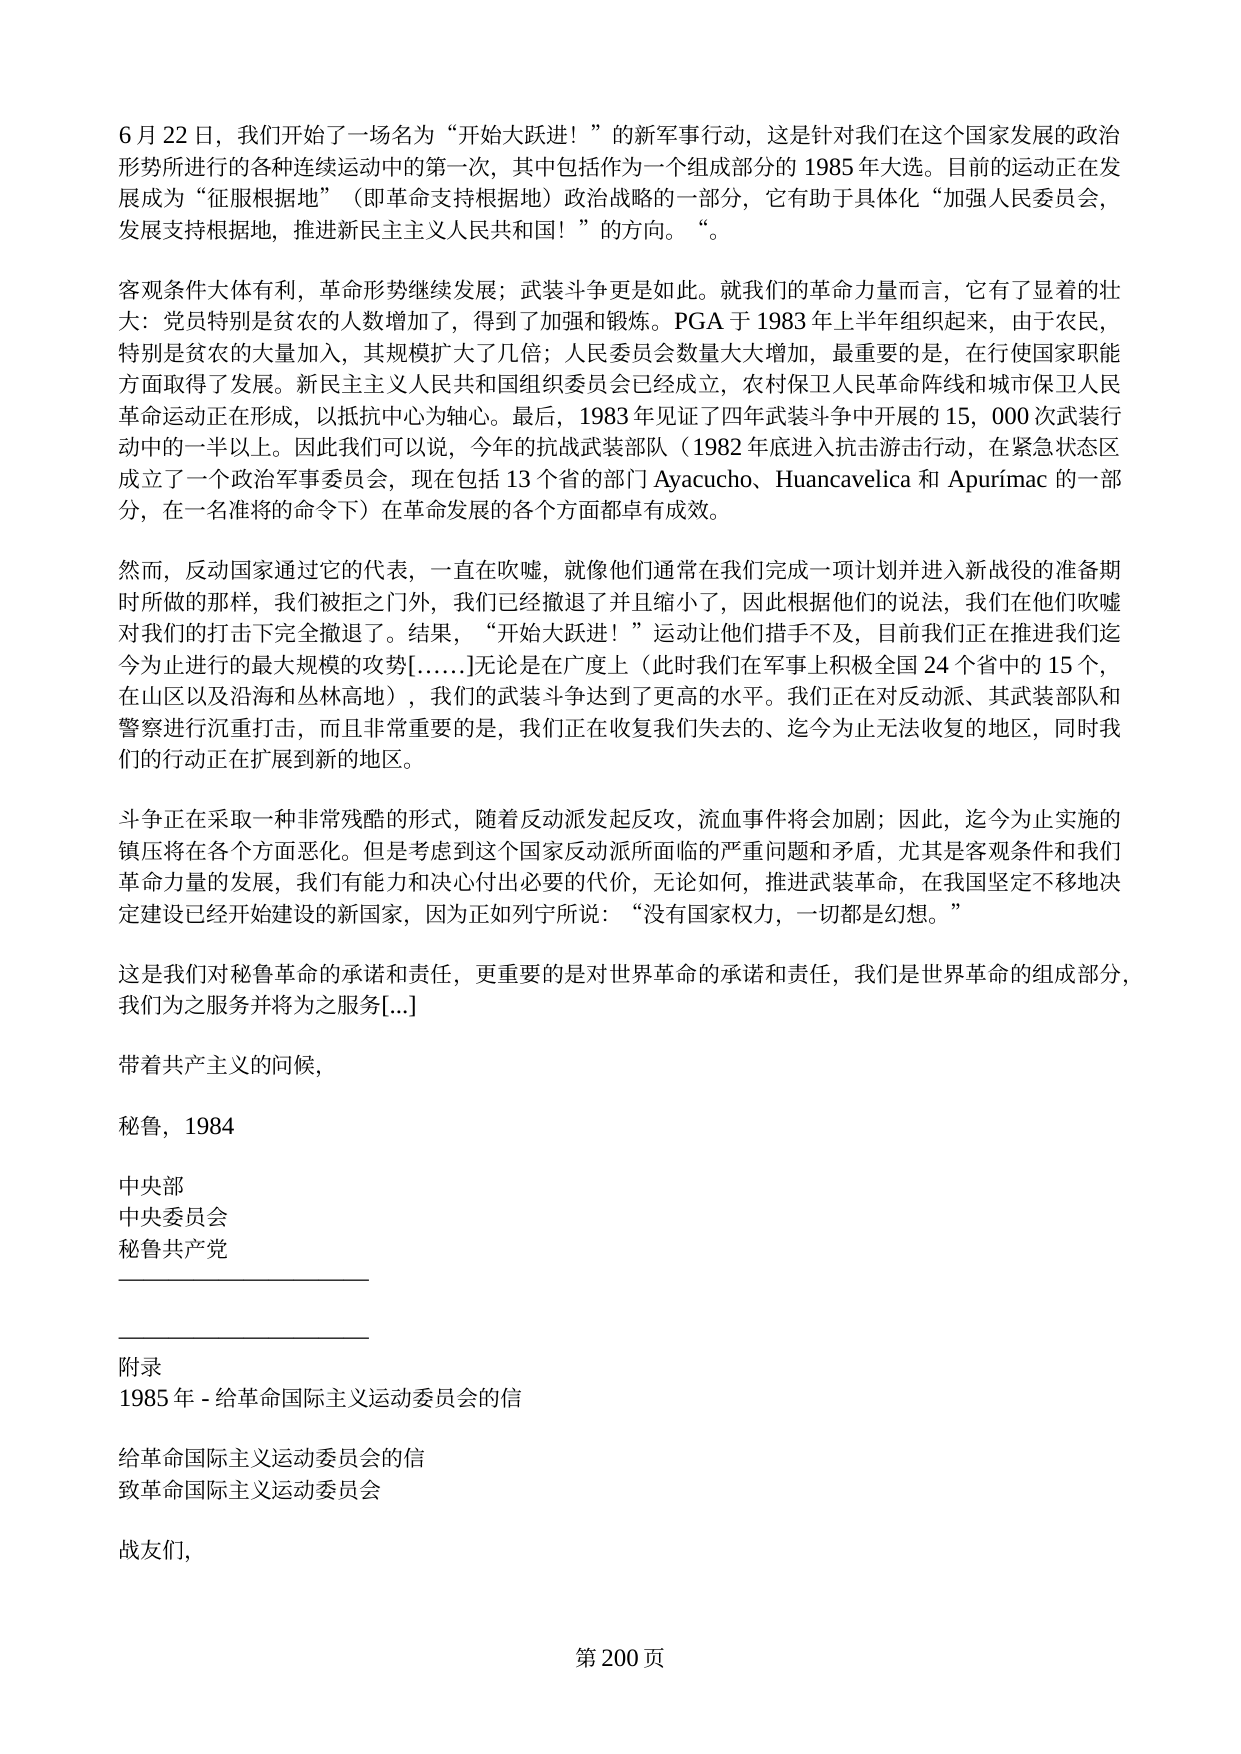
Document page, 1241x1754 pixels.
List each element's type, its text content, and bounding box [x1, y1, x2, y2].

text 6月22日，我们开始了一场名为“开始大跃进！”的新军事行动，这是针对我们在这个国家发展的政治形势所进行的各种连续运动中的第一次，其中包括作为一个组成部分的1985年大选。目前的运动正在发展成为“征服根据地”（即革命支持根据地）政治战略的一部分，它有助于具体化“加强人民委员会，发展支持根据地，推进新民主主义人民共和国！”的方向。“。 [118, 118, 1122, 244]
text 秘鲁共产党 [118, 1232, 1122, 1263]
text —————————— [118, 1263, 1122, 1292]
text 给革命国际主义运动委员会的信 [118, 1441, 1122, 1473]
text 然而，反动国家通过它的代表，一直在吹嘘，就像他们通常在我们完成一项计划并进入新战役的准备期时所做的那样，我们被拒之门外，我们已经撤退了并且缩小了，因此根据他们的说法，我们在他们吹嘘对我们的打击下完全撤退了。结果，“开始大跃进！”运动让他们措手不及，目前我们正在推进我们迄今为止进行的最大规模的攻势[……]无论是在广度上（此时我们在军事上积极全国24个省中的15个，在山区以及沿海和丛林高地），我们的武装斗争达到了更高的水平。我们正在对反动派、其武装部队和警察进行沉重打击，而且非常重要的是，我们正在收复我们失去的、迄今为止无法收复的地区，同时我们的行动正在扩展到新的地区。 [118, 553, 1122, 774]
text 客观条件大体有利，革命形势继续发展；武装斗争更是如此。就我们的革命力量而言，它有了显着的壮大：党员特别是贫农的人数增加了，得到了加强和锻炼。PGA 于1983年上半年组织起来，由于农民，特别是贫农的大量加入，其规模扩大了几倍；人民委员会数量大大增加，最重要的是，在行使国家职能方面取得了发展。新民主主义人民共和国组织委员会已经成立，农村保卫人民革命阵线和城市保卫人民革命运动正在形成，以抵抗中心为轴心。最后，1983年见证了四年武装斗争中开展的15，000次武装行动中的一半以上。因此我们可以说，今年的抗战武装部队（1982年底进入抗击游击行动，在紧急状态区成立了一个政治军事委员会，现在包括13个省的部门Ayacucho、Huancavelica 和 Apurímac 的一部分，在一名准将的命令下）在革命发展的各个方面都卓有成效。 [118, 273, 1122, 525]
text 战友们， [118, 1533, 1122, 1564]
text 斗争正在采取一种非常残酷的形式，随着反动派发起反攻，流血事件将会加剧；因此，迄今为止实施的镇压将在各个方面恶化。但是考虑到这个国家反动派所面临的严重问题和矛盾，尤其是客观条件和我们革命力量的发展，我们有能力和决心付出必要的代价，无论如何，推进武装革命，在我国坚定不移地决定建设已经开始建设的新国家，因为正如列宁所说：“没有国家权力，一切都是幻想。” [118, 802, 1122, 928]
text 1985年 - 给革命国际主义运动委员会的信 [118, 1381, 1122, 1413]
text 这是我们对秘鲁革命的承诺和责任，更重要的是对世界革命的承诺和责任，我们是世界革命的组成部分，我们为之服务并将为之服务[...] [118, 957, 1122, 1020]
text 秘鲁，1984 [118, 1109, 1122, 1140]
text 附录 [118, 1350, 1122, 1381]
text 中央部 [118, 1169, 1122, 1201]
text 中央委员会 [118, 1201, 1122, 1232]
text 致革命国际主义运动委员会 [118, 1473, 1122, 1504]
text 带着共产主义的问候， [118, 1049, 1122, 1080]
text —————————— [118, 1321, 1122, 1350]
